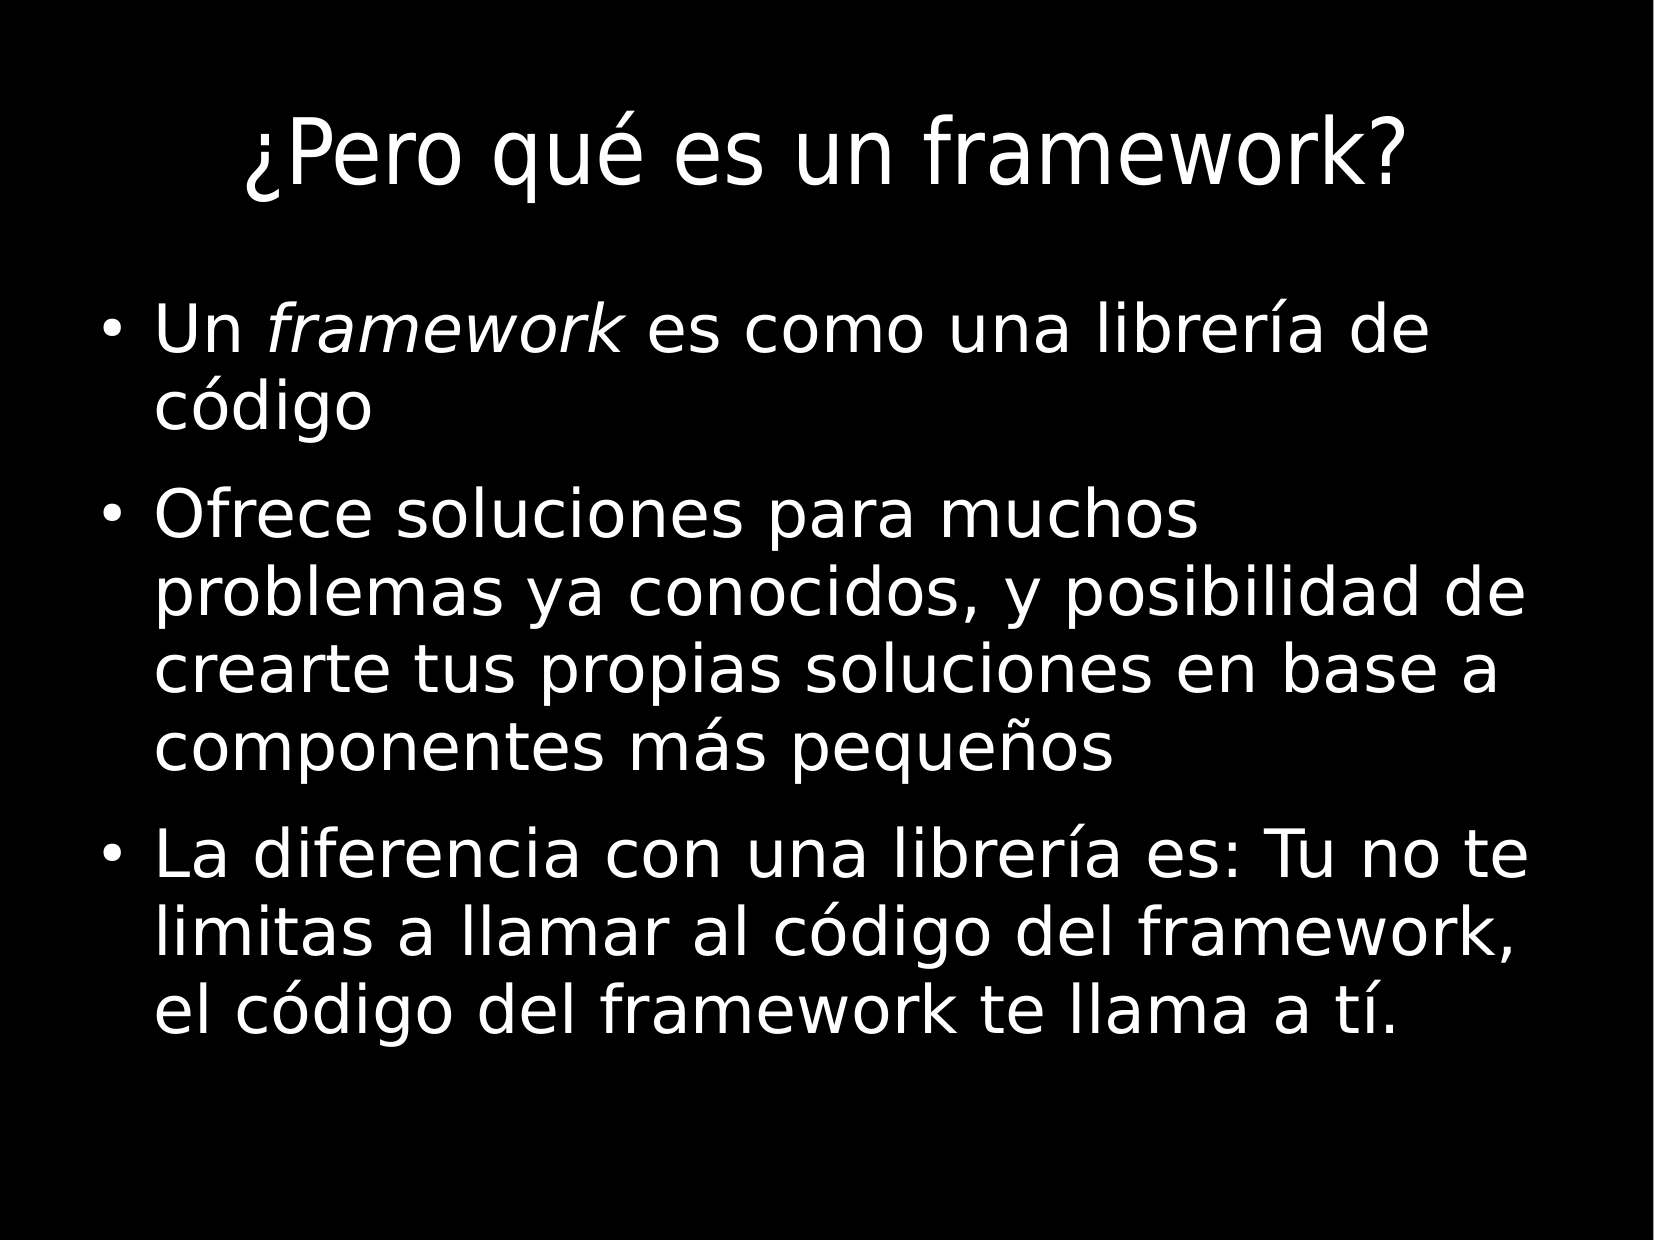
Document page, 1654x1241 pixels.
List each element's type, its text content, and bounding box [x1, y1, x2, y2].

list Un framework es como una librería de código Ofrece soluciones para muchos problemas ya conocidos, y posibilidad de crearte tus propias soluciones en base a componentes más pequeños La diferencia con una librería es: Tu no te limitas a llamar al código del framework, el código del framework te llama a tí. [82, 290, 1571, 1109]
title ¿Pero qué es un framework? [82, 49, 1571, 257]
